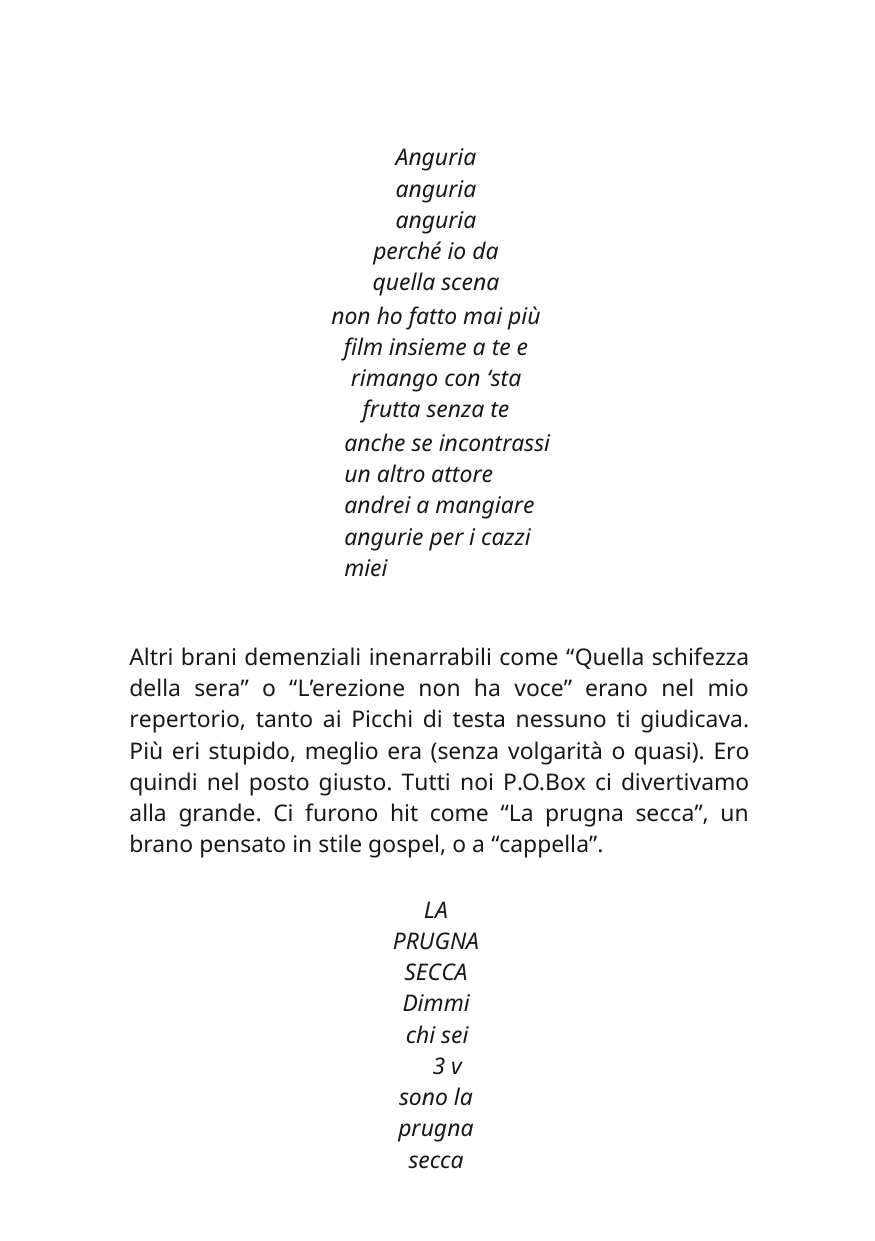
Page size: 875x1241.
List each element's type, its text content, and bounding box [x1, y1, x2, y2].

text non ho fatto mai più film insieme a te e rimango con ‘sta frutta senza te [329, 299, 545, 424]
text anche se incontrassi un altro attore andrei a mangiare angurie per i cazzi miei [344, 427, 562, 583]
text Anguria anguria anguria perché io da quella scena [371, 141, 503, 297]
text LA PRUGNA SECCA Dimmi chi sei 3 v sono la prugna secca [392, 893, 482, 1175]
text Altri brani demenziali inenarrabili come “Quella schifezza della sera” o “L’erezione non ha voce” erano nel mio repertorio, tanto ai Picchi di testa nessuno ti giudicava. Più eri stupido, meglio era (senza volgarità o quasi). Ero quindi nel posto giusto. Tutti noi P.O.Box ci divertivamo alla grande. Ci furono hit come “La prugna secca”, un brano pensato in stile gospel, o a “cappella”. [129, 641, 749, 859]
